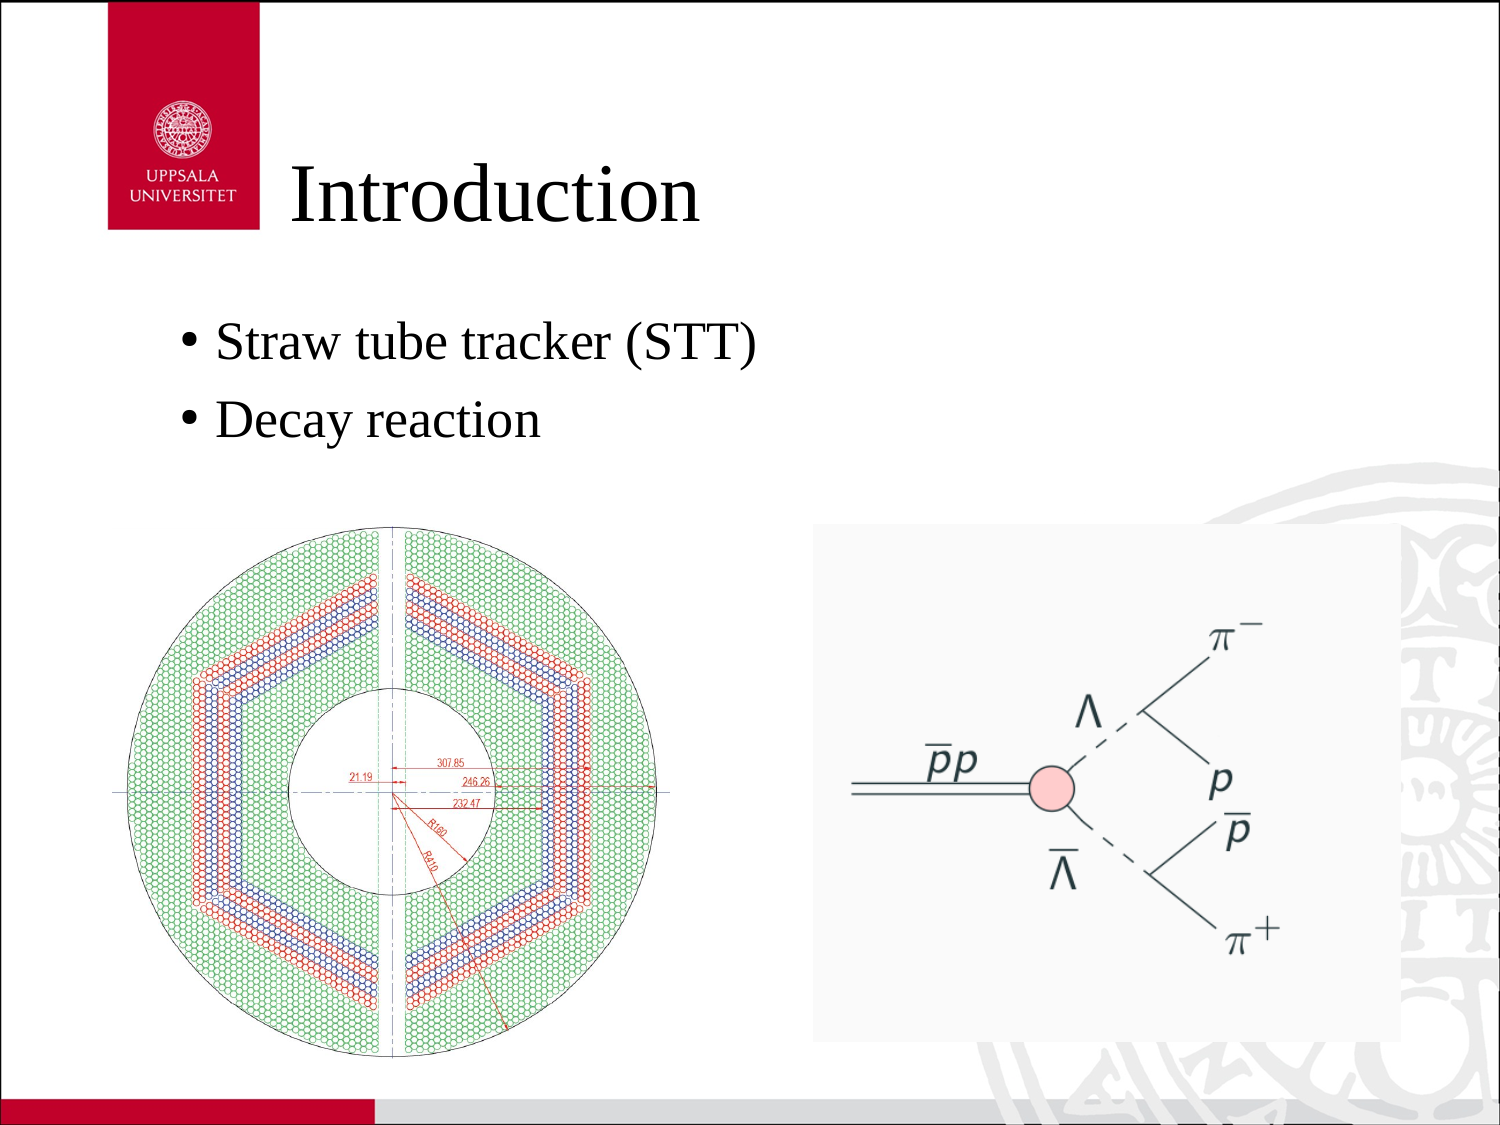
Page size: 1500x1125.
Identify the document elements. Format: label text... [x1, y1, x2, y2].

picture [0, 0, 1500, 1125]
text_box Straw tube tracker (STT) Decay reaction [165, 303, 1459, 491]
title Introduction [289, 99, 1436, 288]
